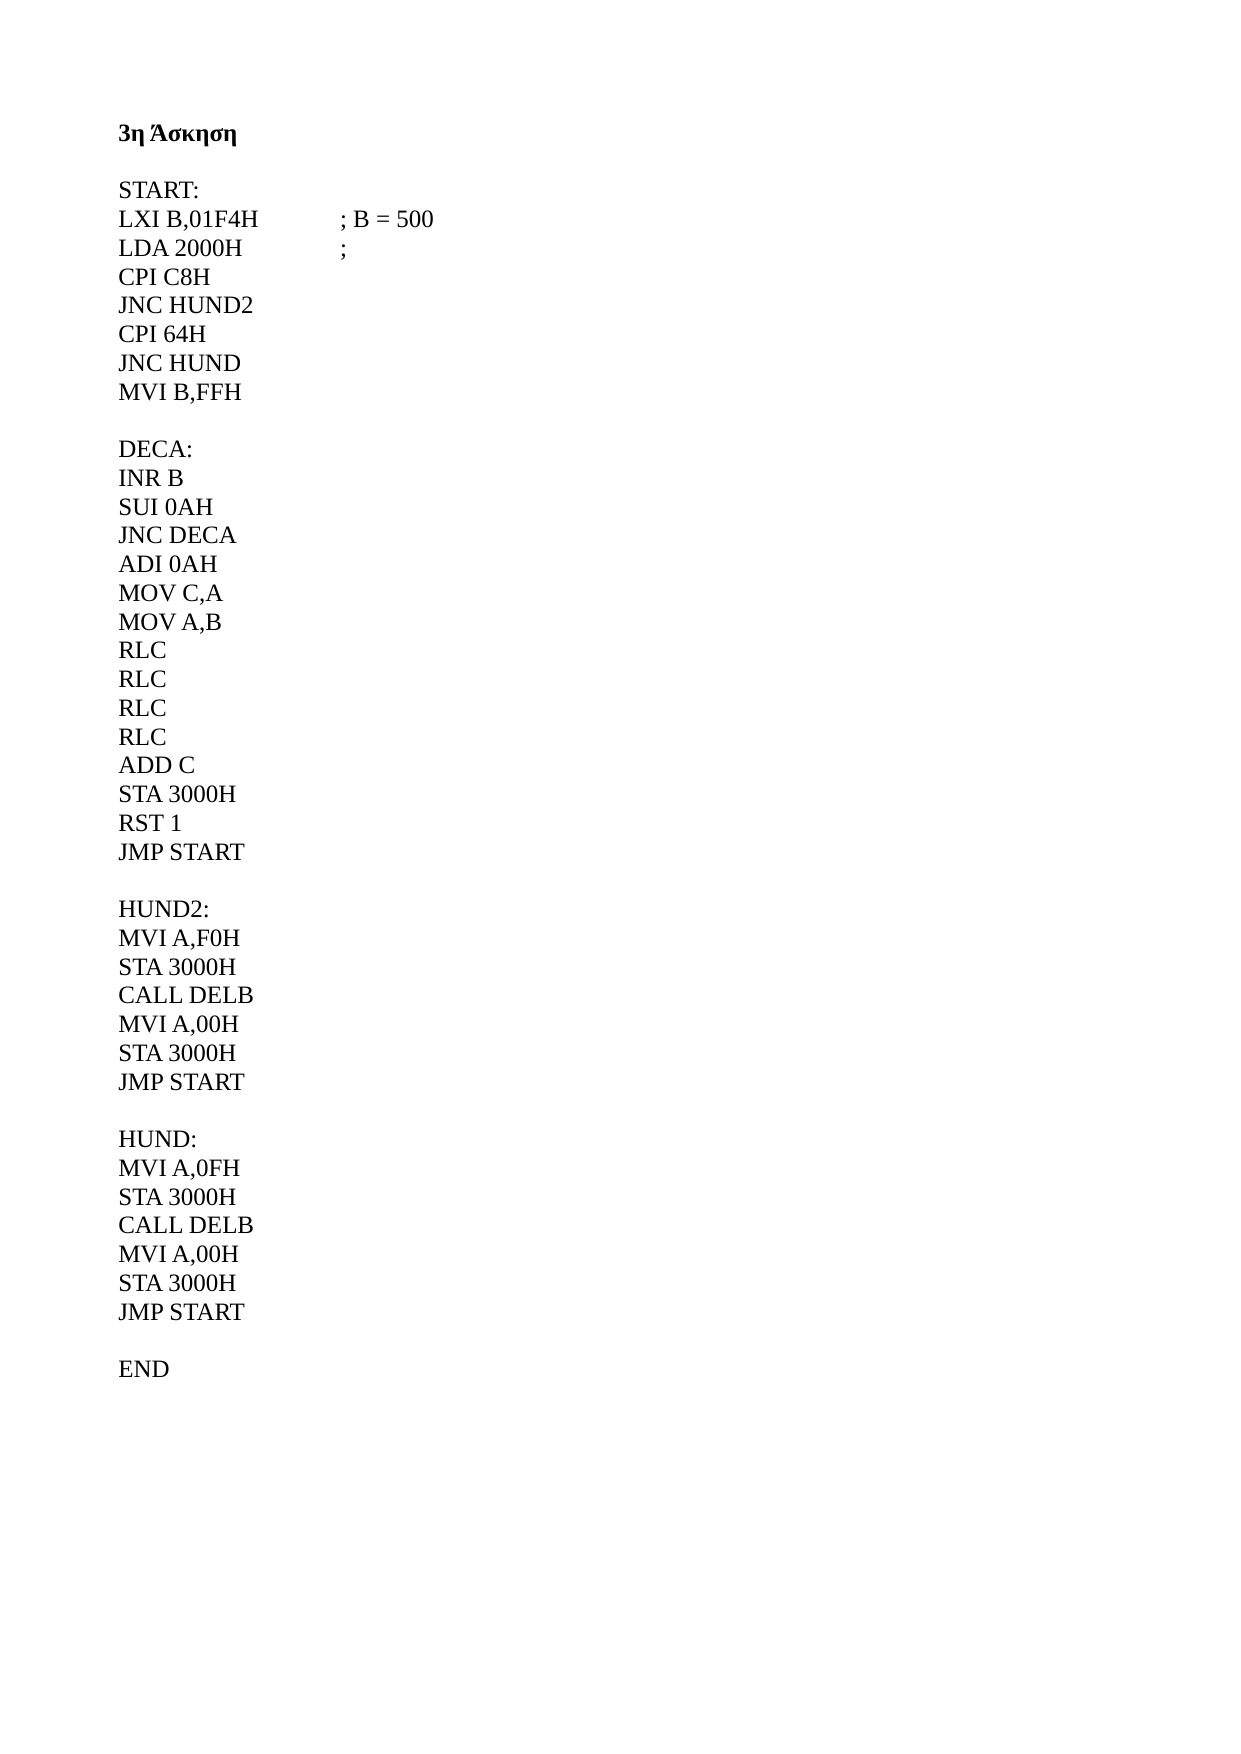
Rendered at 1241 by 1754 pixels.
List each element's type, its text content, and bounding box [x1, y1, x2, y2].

text STA 3000H [118, 1182, 1122, 1211]
text START: [118, 176, 1122, 204]
text MOV A,B [118, 607, 1122, 636]
text MVI A,F0H [118, 923, 1122, 952]
text MVI B,FFH [118, 377, 1122, 406]
text STA 3000H [118, 952, 1122, 981]
text SUI 0AH [118, 492, 1122, 521]
text STA 3000H [118, 1038, 1122, 1067]
text RLC [118, 636, 1122, 664]
text STA 3000H [118, 779, 1122, 808]
text ADI 0AH [118, 549, 1122, 578]
text 3η Άσκηση [118, 118, 1122, 147]
text DECA: [118, 434, 1122, 463]
text INR B [118, 463, 1122, 492]
text MVI A,0FH [118, 1153, 1122, 1182]
text END [118, 1354, 1122, 1383]
text JNC HUND2 [118, 291, 1122, 319]
text MVI A,00H [118, 1239, 1122, 1268]
text CPI 64H [118, 319, 1122, 348]
text LXI B,01F4H ; B = 500 [118, 204, 1122, 233]
text HUND2: [118, 894, 1122, 923]
text RST 1 [118, 808, 1122, 837]
text RLC [118, 693, 1122, 722]
text JMP START [118, 1297, 1122, 1326]
text JNC DECA [118, 521, 1122, 549]
text JNC HUND [118, 348, 1122, 377]
text JMP START [118, 1067, 1122, 1096]
text STA 3000H [118, 1268, 1122, 1297]
text MOV C,A [118, 578, 1122, 607]
text MVI A,00H [118, 1009, 1122, 1038]
text RLC [118, 664, 1122, 693]
text ADD C [118, 751, 1122, 779]
text RLC [118, 722, 1122, 751]
text JMP START [118, 837, 1122, 866]
text CALL DELB [118, 1211, 1122, 1239]
text CALL DELB [118, 981, 1122, 1009]
text LDA 2000H ; [118, 233, 1122, 262]
text HUND: [118, 1124, 1122, 1153]
text CPI C8H [118, 262, 1122, 291]
